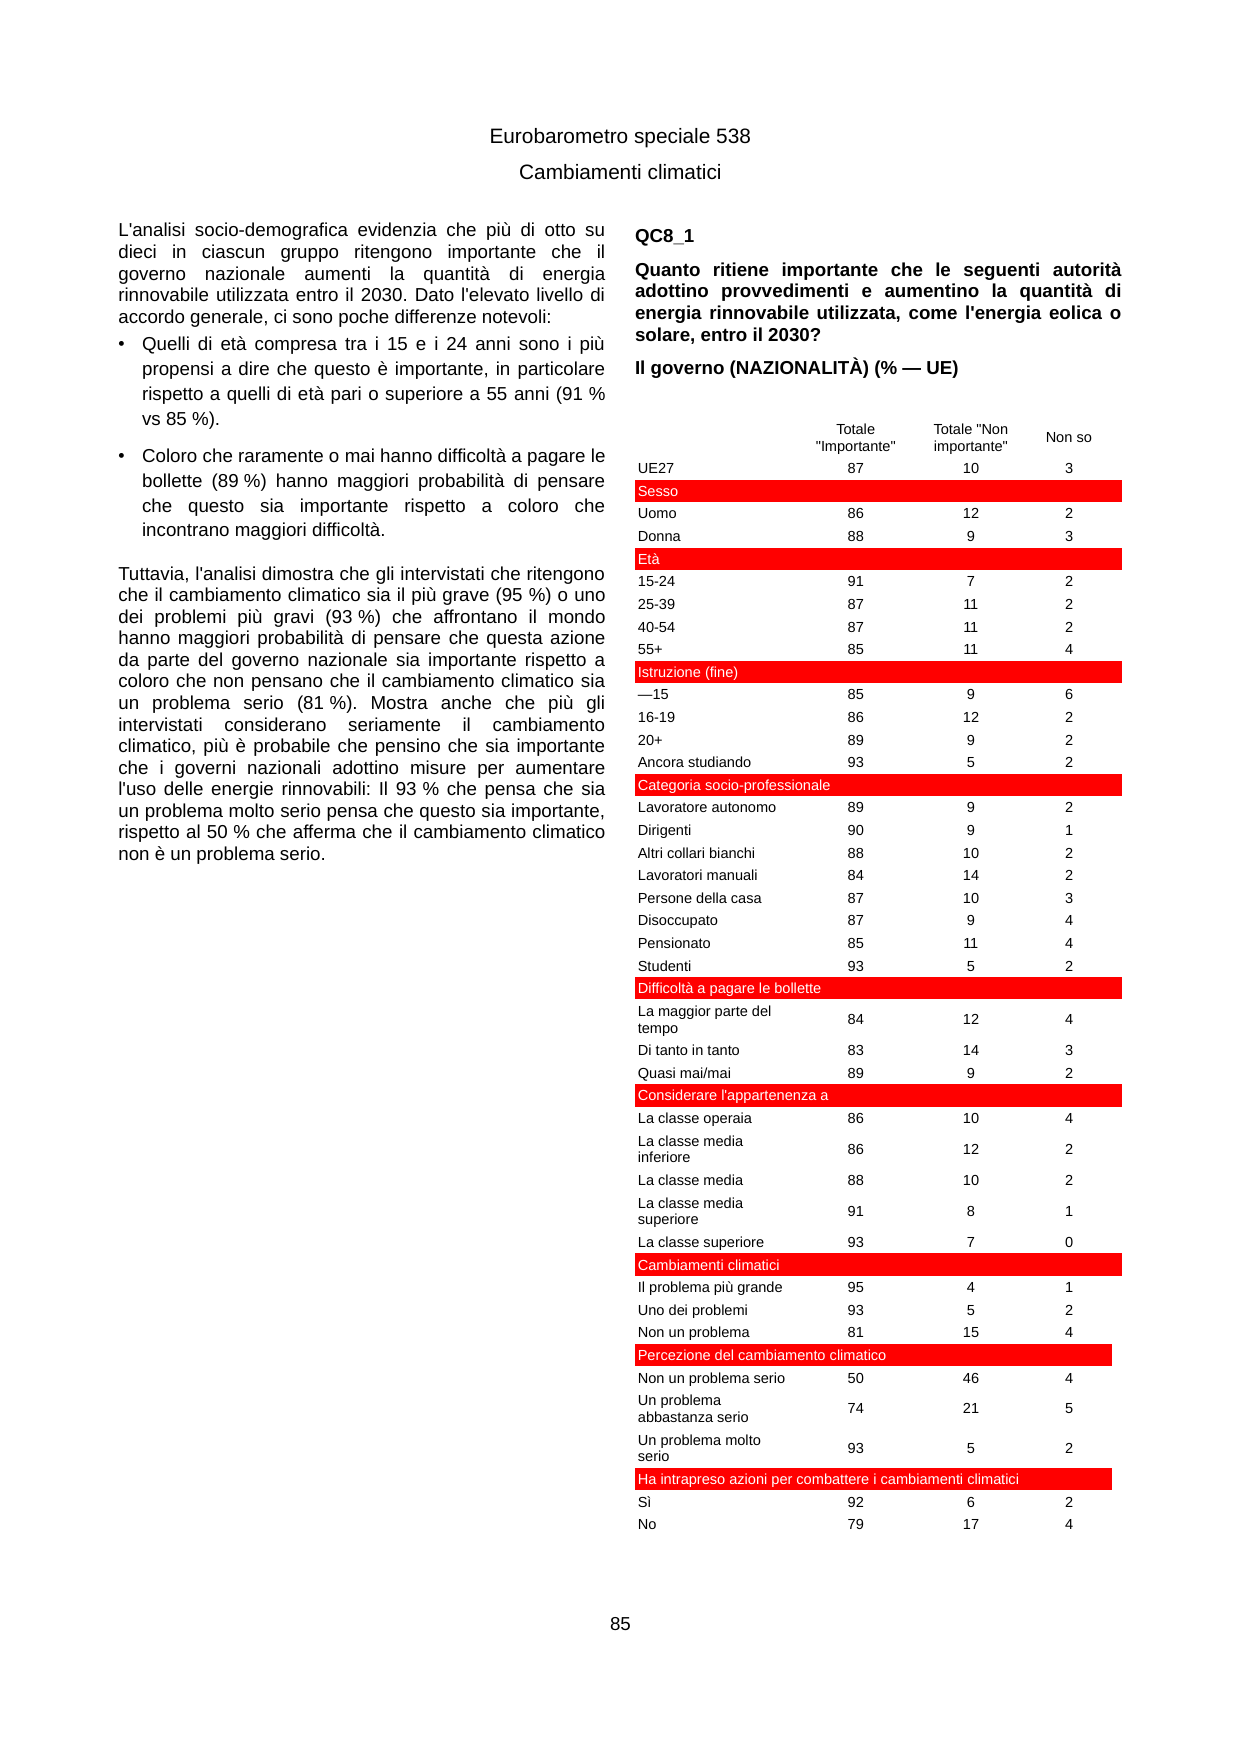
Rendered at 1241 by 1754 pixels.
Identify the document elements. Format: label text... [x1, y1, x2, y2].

table_cell 9 [913, 525, 1029, 547]
table_cell Istruzione (fine) [635, 661, 1122, 683]
table_cell 86 [799, 1107, 912, 1129]
table_cell 88 [799, 841, 912, 864]
table_cell 11 [913, 593, 1029, 615]
table_cell [1109, 1107, 1122, 1129]
text L'analisi socio-demografica evidenzia che più di otto su dieci in ciascun gruppo ritengono importante che il governo nazionale aumenti la quantità di energia rinnovabile utilizzata entro il 2030. Dato l'elevato livello di accordo generale, ci sono poche differenze notevoli: [118, 219, 605, 327]
table_cell 2 [1029, 751, 1108, 773]
table_cell 84 [799, 864, 912, 887]
table_cell 7 [913, 1231, 1029, 1253]
table_cell [1109, 1389, 1122, 1428]
table_cell 85 [799, 638, 912, 661]
table_cell [1112, 1344, 1122, 1366]
table_cell 9 [913, 819, 1029, 841]
table_cell 2 [1029, 1428, 1108, 1468]
text Quanto ritiene importante che le seguenti autorità adottino provvedimenti e aumentino la quantità di energia rinnovabile utilizzata, come l'energia eolica o solare, entro il 2030? [635, 259, 1122, 345]
table_cell 2 [1029, 954, 1108, 977]
table_cell 9 [913, 1062, 1029, 1084]
table_header [1109, 418, 1122, 457]
table_cell 10 [913, 887, 1029, 909]
table_cell 93 [799, 751, 912, 773]
table_cell 5 [913, 1428, 1029, 1468]
table_cell 4 [1029, 909, 1108, 932]
table_cell 89 [799, 728, 912, 751]
table_cell 1 [1029, 1191, 1108, 1231]
text Tuttavia, l'analisi dimostra che gli intervistati che ritengono che il cambiamento climatico sia il più grave (95 %) o uno dei problemi più gravi (93 %) che affrontano il mondo hanno maggiori probabilità di pensare che questa azione da parte del governo nazionale sia importante rispetto a coloro che non pensano che il cambiamento climatico sia un problema serio (81 %). Mostra anche che più gli intervistati considerano seriamente il cambiamento climatico, più è probabile che pensino che sia importante che i governi nazionali adottino misure per aumentare l'uso delle energie rinnovabili: Il 93 % che pensa che sia un problema molto serio pensa che questo sia importante, rispetto al 50 % che afferma che il cambiamento climatico non è un problema serio. [118, 562, 605, 864]
table_cell 10 [913, 1107, 1029, 1129]
table_cell [1109, 841, 1122, 864]
table_cell 88 [799, 1169, 912, 1191]
table_cell 5 [913, 751, 1029, 773]
table_cell La classe media superiore [635, 1191, 798, 1231]
table_cell [1109, 932, 1122, 954]
table_cell 4 [1029, 1366, 1108, 1389]
table_cell [1109, 1276, 1122, 1298]
table_cell Difficoltà a pagare le bollette [635, 977, 1122, 999]
table_cell 9 [913, 683, 1029, 706]
table_cell 8 [913, 1191, 1029, 1231]
table_cell [1109, 1428, 1122, 1468]
table_cell 93 [799, 1231, 912, 1253]
table_cell Sesso [635, 480, 1122, 502]
table_cell [1109, 1299, 1122, 1321]
table_cell 4 [1029, 1321, 1108, 1344]
table_cell Ha intrapreso azioni per combattere i cambiamenti climatici [635, 1468, 1112, 1490]
table_header [635, 418, 798, 457]
table_cell 14 [913, 1039, 1029, 1062]
table_cell 11 [913, 615, 1029, 638]
table_cell 91 [799, 570, 912, 593]
table_cell Cambiamenti climatici [635, 1253, 1122, 1276]
table_cell [1109, 706, 1122, 728]
table_cell 0 [1029, 1231, 1108, 1253]
table_cell [1109, 819, 1122, 841]
table_cell [1109, 1000, 1122, 1039]
table_cell 5 [913, 1299, 1029, 1321]
table_cell 16-19 [635, 706, 798, 728]
table_cell 93 [799, 1428, 912, 1468]
table_cell [1109, 1231, 1122, 1253]
table_cell 93 [799, 1299, 912, 1321]
table_cell 84 [799, 1000, 912, 1039]
table_cell [1109, 728, 1122, 751]
table_cell 95 [799, 1276, 912, 1298]
table_cell 4 [1029, 1107, 1108, 1129]
table_cell 9 [913, 909, 1029, 932]
table_cell 10 [913, 841, 1029, 864]
table_cell Sì [635, 1490, 798, 1513]
table_cell [1109, 954, 1122, 977]
table_cell Il problema più grande [635, 1276, 798, 1298]
table_cell 12 [913, 1000, 1029, 1039]
table_cell [1109, 683, 1122, 706]
table_cell [1109, 1039, 1122, 1062]
table_cell 46 [913, 1366, 1029, 1389]
table_cell 87 [799, 887, 912, 909]
table_cell Pensionato [635, 932, 798, 954]
table_cell [1109, 887, 1122, 909]
table_cell [1112, 1468, 1122, 1490]
table_cell 10 [913, 457, 1029, 480]
table_cell 5 [913, 954, 1029, 977]
table_cell 9 [913, 796, 1029, 819]
table_cell 10 [913, 1169, 1029, 1191]
table_cell [1109, 615, 1122, 638]
table_cell 12 [913, 502, 1029, 525]
table_cell 14 [913, 864, 1029, 887]
table_cell 93 [799, 954, 912, 977]
table_cell [1109, 1169, 1122, 1191]
table_cell 6 [1029, 683, 1108, 706]
table_cell 83 [799, 1039, 912, 1062]
table_cell [1109, 1129, 1122, 1169]
table_cell 87 [799, 615, 912, 638]
table_cell 2 [1029, 1062, 1108, 1084]
table_cell 12 [913, 706, 1029, 728]
table_cell 89 [799, 796, 912, 819]
text QC8_1 [635, 225, 1122, 247]
table_cell Altri collari bianchi [635, 841, 798, 864]
table_cell Studenti [635, 954, 798, 977]
table_cell 11 [913, 932, 1029, 954]
table_cell Un problema abbastanza serio [635, 1389, 798, 1428]
table_cell Considerare l'appartenenza a [635, 1084, 1122, 1107]
table_cell 55+ [635, 638, 798, 661]
table_cell Non un problema serio [635, 1366, 798, 1389]
table_cell 2 [1029, 1169, 1108, 1191]
table_cell 2 [1029, 706, 1108, 728]
table_cell 9 [913, 728, 1029, 751]
table_cell 50 [799, 1366, 912, 1389]
table_cell La classe operaia [635, 1107, 798, 1129]
table_cell La classe media inferiore [635, 1129, 798, 1169]
table_cell 2 [1029, 728, 1108, 751]
table_cell [1109, 525, 1122, 547]
table_cell Non un problema [635, 1321, 798, 1344]
table_cell 5 [1029, 1389, 1108, 1428]
table_cell [1109, 457, 1122, 480]
table_cell UE27 [635, 457, 798, 480]
table_cell [1109, 1062, 1122, 1084]
table_cell 2 [1029, 864, 1108, 887]
table_cell 4 [1029, 932, 1108, 954]
table_cell 25-39 [635, 593, 798, 615]
table_cell No [635, 1513, 798, 1536]
text Il governo (NAZIONALITÀ) (% — UE) [635, 357, 1122, 378]
table_cell La maggior parte del tempo [635, 1000, 798, 1039]
table_cell 87 [799, 909, 912, 932]
table_cell 3 [1029, 525, 1108, 547]
table_cell [1109, 593, 1122, 615]
table_cell Un problema molto serio [635, 1428, 798, 1468]
table_cell La classe media [635, 1169, 798, 1191]
table_cell Dirigenti [635, 819, 798, 841]
table_cell 3 [1029, 887, 1108, 909]
table_cell [1109, 1513, 1122, 1536]
table_cell 2 [1029, 570, 1108, 593]
table_cell 86 [799, 1129, 912, 1169]
table_cell 1 [1029, 1276, 1108, 1298]
list Quelli di età compresa tra i 15 e i 24 anni sono i più propensi a dire che questo è importante, in particolare rispetto a quelli di età pari o superiore a 55 anni (91 % vs 85 %). [118, 333, 605, 429]
table_cell [1109, 638, 1122, 661]
table_cell 87 [799, 457, 912, 480]
table_cell 2 [1029, 841, 1108, 864]
table_cell 2 [1029, 796, 1108, 819]
table_cell 86 [799, 706, 912, 728]
table_cell 4 [913, 1276, 1029, 1298]
table_cell 21 [913, 1389, 1029, 1428]
table_cell Categoria socio-professionale [635, 774, 1122, 796]
table_cell 90 [799, 819, 912, 841]
table_cell Di tanto in tanto [635, 1039, 798, 1062]
table_cell [1109, 1191, 1122, 1231]
table_cell 4 [1029, 1000, 1108, 1039]
table_cell 3 [1029, 457, 1108, 480]
table_cell Uomo [635, 502, 798, 525]
table_cell 2 [1029, 1129, 1108, 1169]
table_cell Età [635, 548, 1122, 570]
table_cell 4 [1029, 638, 1108, 661]
table_cell 87 [799, 593, 912, 615]
table_cell [1109, 1366, 1122, 1389]
table_cell 85 [799, 932, 912, 954]
table_cell 15-24 [635, 570, 798, 593]
table_cell 4 [1029, 1513, 1108, 1536]
table_cell 2 [1029, 615, 1108, 638]
table_cell 7 [913, 570, 1029, 593]
table_header Totale "Non importante" [913, 418, 1029, 457]
table_cell Lavoratori manuali [635, 864, 798, 887]
table_cell 2 [1029, 502, 1108, 525]
table_cell Persone della casa [635, 887, 798, 909]
table_cell 2 [1029, 1299, 1108, 1321]
table_cell 89 [799, 1062, 912, 1084]
table_cell 12 [913, 1129, 1029, 1169]
table_cell Disoccupato [635, 909, 798, 932]
table_cell [1109, 909, 1122, 932]
list Coloro che raramente o mai hanno difficoltà a pagare le bollette (89 %) hanno maggiori probabilità di pensare che questo sia importante rispetto a coloro che incontrano maggiori difficoltà. [118, 445, 605, 541]
table_header Non so [1029, 418, 1108, 457]
table_cell 86 [799, 502, 912, 525]
table_cell 1 [1029, 819, 1108, 841]
table_cell 17 [913, 1513, 1029, 1536]
table_cell 92 [799, 1490, 912, 1513]
table_cell —15 [635, 683, 798, 706]
table_cell 3 [1029, 1039, 1108, 1062]
table_cell 20+ [635, 728, 798, 751]
table_cell Lavoratore autonomo [635, 796, 798, 819]
table_cell Uno dei problemi [635, 1299, 798, 1321]
table_cell [1109, 864, 1122, 887]
table_cell [1109, 796, 1122, 819]
table_cell 81 [799, 1321, 912, 1344]
table_cell 91 [799, 1191, 912, 1231]
table_cell La classe superiore [635, 1231, 798, 1253]
table_cell 88 [799, 525, 912, 547]
table_cell 11 [913, 638, 1029, 661]
table_cell [1109, 570, 1122, 593]
table_cell 85 [799, 683, 912, 706]
table_cell [1109, 751, 1122, 773]
table_cell 2 [1029, 1490, 1108, 1513]
table_cell Percezione del cambiamento climatico [635, 1344, 1112, 1366]
table_cell Donna [635, 525, 798, 547]
table_cell [1109, 1490, 1122, 1513]
table_cell 40-54 [635, 615, 798, 638]
table_cell 15 [913, 1321, 1029, 1344]
table_cell 74 [799, 1389, 912, 1428]
table_cell [1109, 502, 1122, 525]
table_cell Quasi mai/mai [635, 1062, 798, 1084]
table_cell 2 [1029, 593, 1108, 615]
table_cell 79 [799, 1513, 912, 1536]
table_cell Ancora studiando [635, 751, 798, 773]
table_header Totale "Importante" [799, 418, 912, 457]
table_cell 6 [913, 1490, 1029, 1513]
table_cell [1109, 1321, 1122, 1344]
